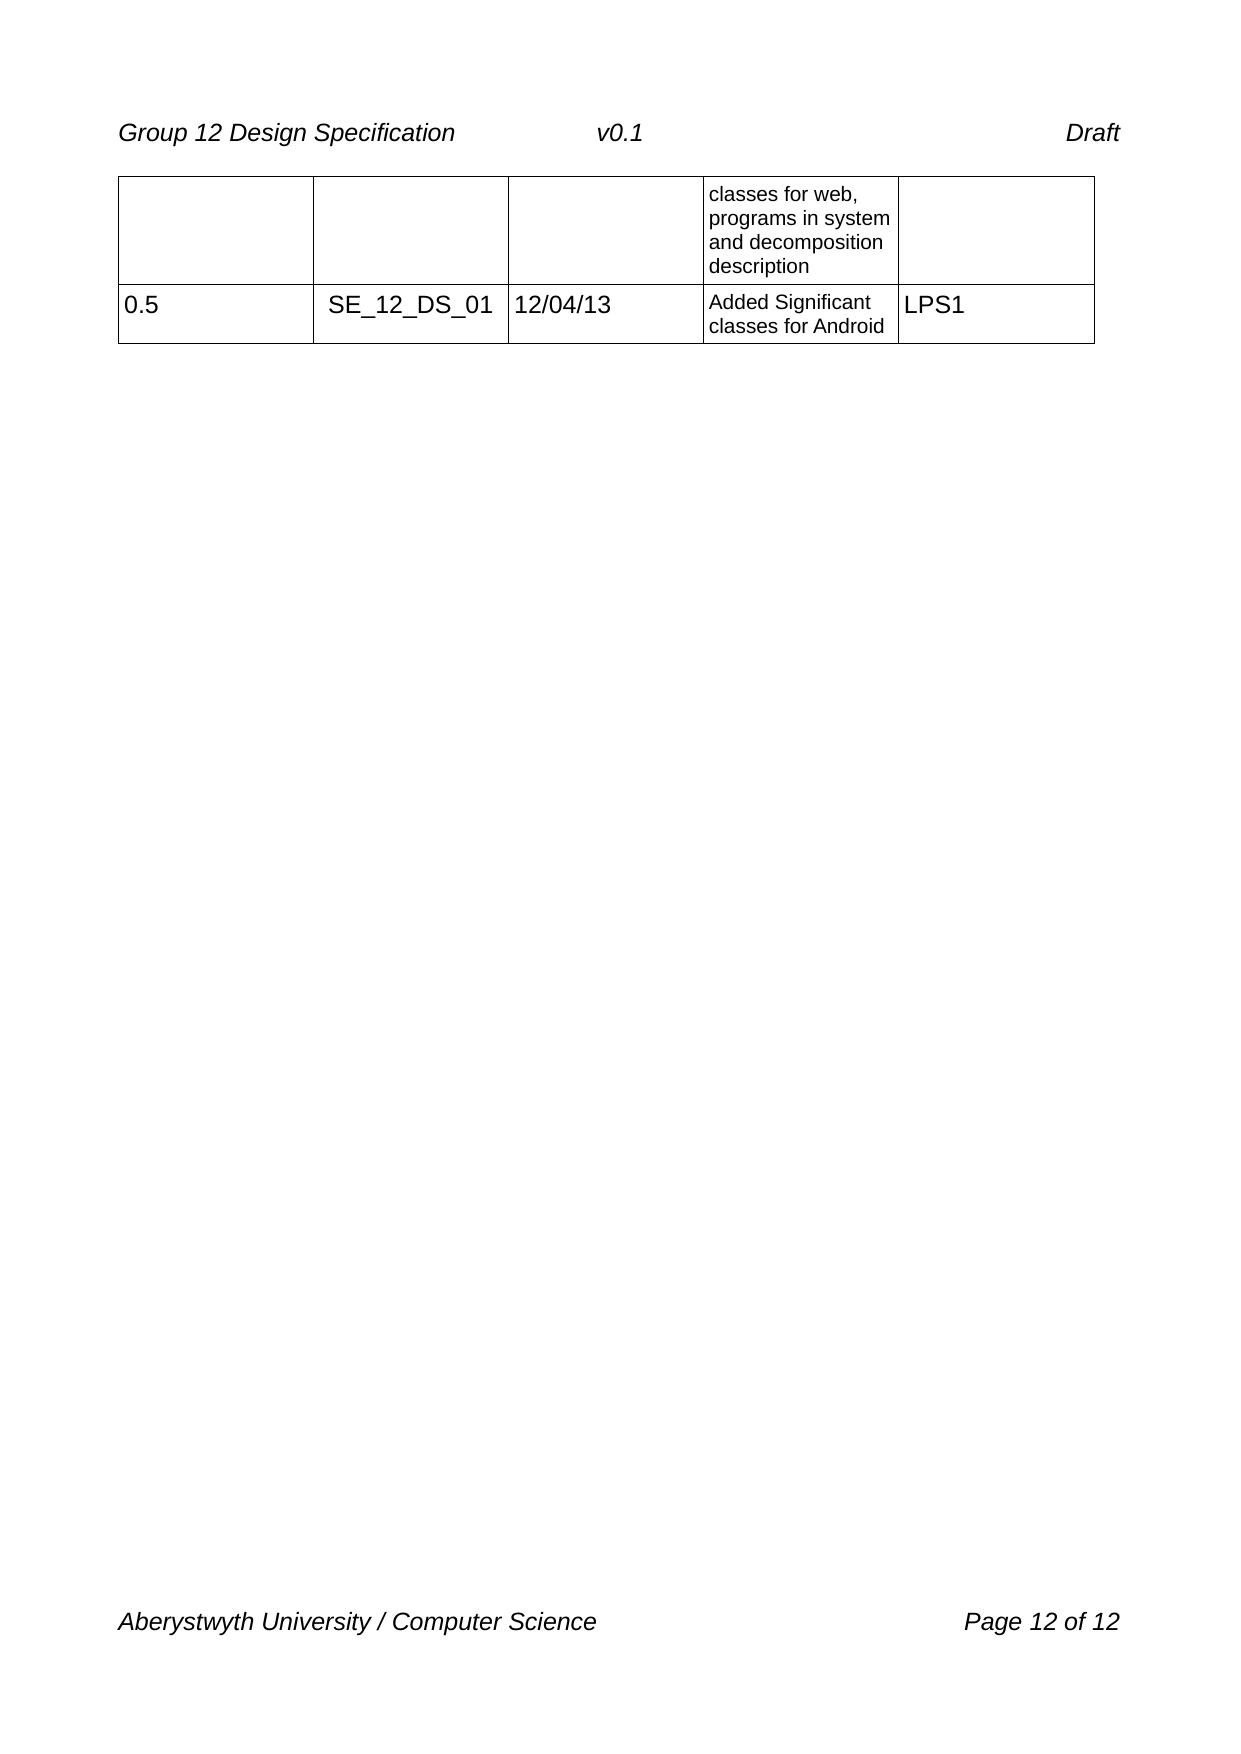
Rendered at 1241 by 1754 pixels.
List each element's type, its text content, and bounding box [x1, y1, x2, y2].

table_cell 04/12/13 [509, 285, 703, 343]
table_cell Added Significant classes for Android [704, 285, 898, 343]
table_cell [509, 177, 703, 284]
table_cell SE_12_DS_01 [314, 285, 508, 343]
table_cell 0.5 [119, 285, 313, 343]
table_cell classes for web, programs in system and decomposition description [704, 177, 898, 284]
table_cell [899, 177, 1094, 284]
table_cell [314, 177, 508, 284]
table_cell [119, 177, 313, 284]
table_cell LPS1 [899, 285, 1094, 343]
